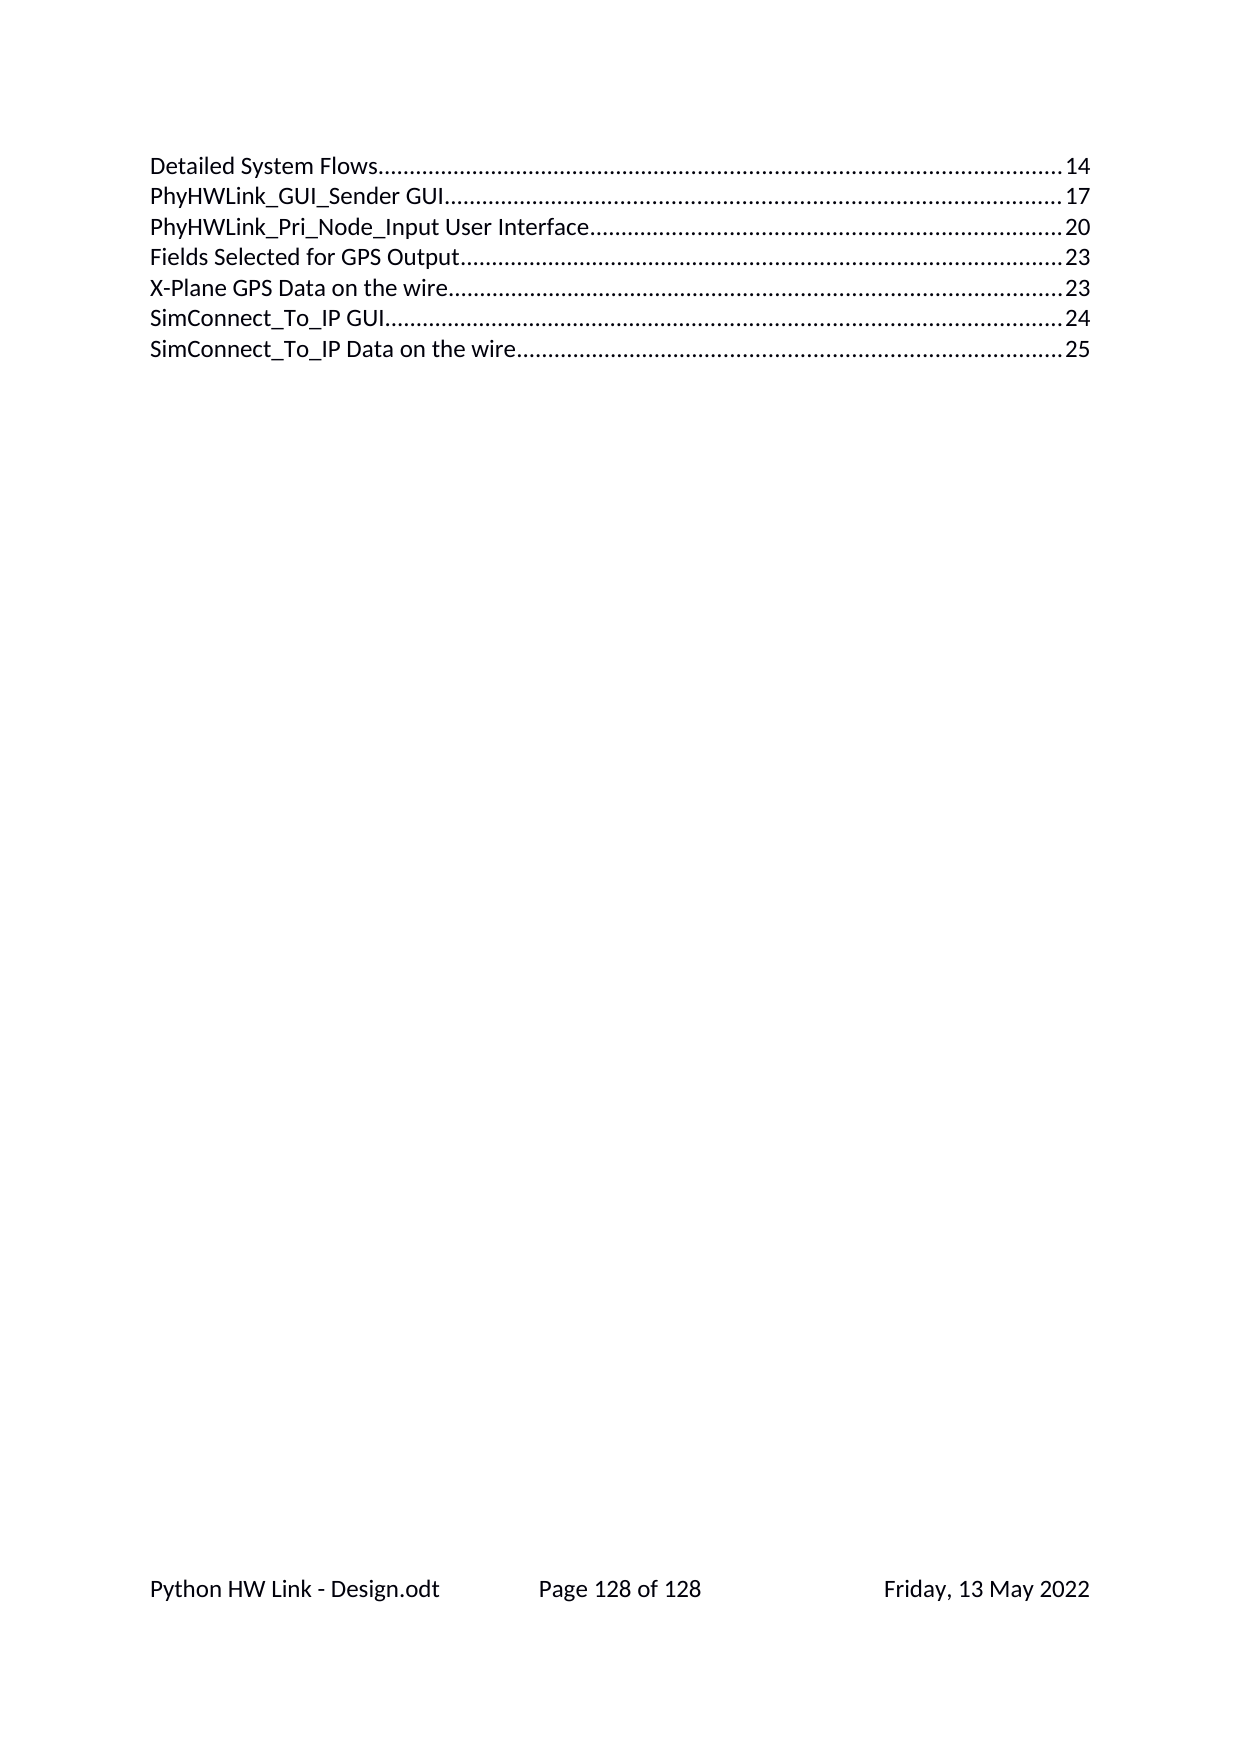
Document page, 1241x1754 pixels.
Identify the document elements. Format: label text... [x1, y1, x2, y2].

text SimConnect_To_IP GUI 24 [150, 303, 1090, 333]
text SimConnect_To_IP Data on the wire 25 [150, 333, 1090, 364]
text Detailed System Flows 14 [150, 150, 1090, 181]
text Fields Selected for GPS Output 23 [150, 242, 1090, 272]
text X-Plane GPS Data on the wire 23 [150, 272, 1090, 303]
text PhyHWLink_GUI_Sender GUI 17 [150, 181, 1090, 211]
text PhyHWLink_Pri_Node_Input User Interface 20 [150, 211, 1090, 242]
